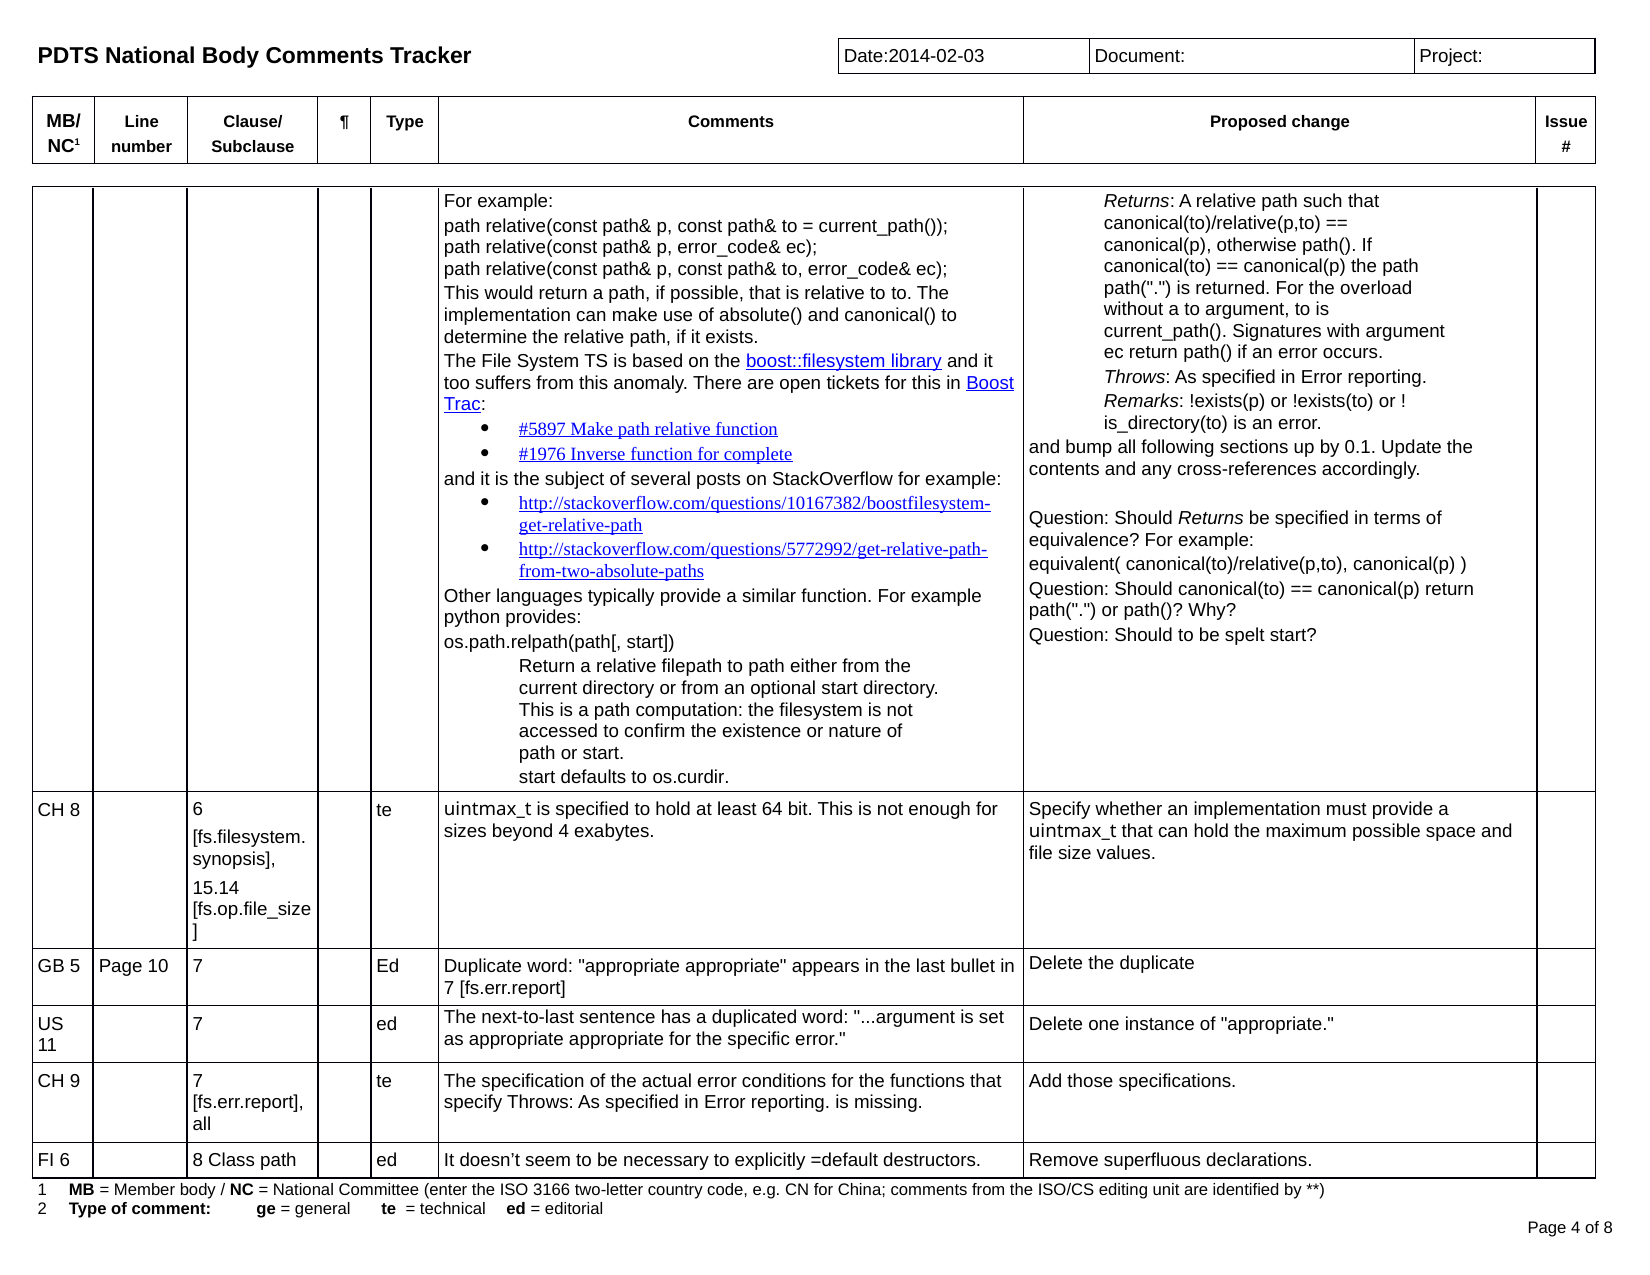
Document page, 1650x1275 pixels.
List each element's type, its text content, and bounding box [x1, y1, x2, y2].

table_cell [33, 187, 93, 791]
table_cell te [372, 1063, 438, 1141]
table_cell 7 [fs.err.report], all [188, 1063, 317, 1141]
table_cell 8 Class path [188, 1143, 317, 1177]
table_cell Returns: A relative path such that canonical(to)/relative(p,to) == canonical(p), otherwise path(). If canonical(to) == canonical(p) the path path(".") is returned. For the overload without a to argument, to is current_path(). Signatures with argument ec return path() if an error occurs. Throws: As specified in Error reporting. Remarks: !exists(p) or !exists(to) or !is_directory(to) is an error. and bump all following sections up by 0.1. Update the contents and any cross-references accordingly. Question: Should Returns be specified in terms of equivalence? For example: equivalent( canonical(to)/relative(p,to), canonical(p) ) Question: Should canonical(to) == canonical(p) return path(".") or path()? Why? Question: Should to be spelt start? [1024, 187, 1537, 791]
table_cell [372, 187, 438, 791]
table_cell [319, 1006, 370, 1062]
table_cell [1538, 187, 1595, 791]
table_cell [94, 1006, 186, 1062]
table_cell Remove superfluous declarations. [1024, 1143, 1536, 1177]
table_cell Specify whether an implementation must provide a uintmax_t that can hold the maximum possible space and file size values. [1024, 792, 1536, 947]
table_cell 7 [188, 949, 317, 1004]
table_cell [319, 187, 371, 791]
table_cell [94, 187, 187, 791]
table_cell [94, 1063, 186, 1141]
table_cell CH 8 [33, 792, 92, 947]
table_cell [319, 1143, 370, 1177]
table_cell [319, 1063, 370, 1141]
table_cell [319, 792, 370, 947]
table_cell [1538, 1063, 1595, 1141]
table_cell [94, 792, 186, 947]
table_cell 6 [fs.filesystem.synopsis], 15.14 [fs.op.file_size] [188, 792, 317, 947]
table_cell uintmax_t is specified to hold at least 64 bit. This is not enough for sizes beyond 4 exabytes. [439, 792, 1023, 947]
table_cell US 11 [33, 1006, 92, 1062]
table_cell [1538, 949, 1595, 1004]
table_cell Ed [372, 949, 438, 1004]
table_cell [94, 1143, 186, 1177]
table_cell [188, 187, 318, 791]
table_cell [1538, 792, 1595, 947]
table_cell Duplicate word: "appropriate appropriate" appears in the last bullet in 7 [fs.err.report] [439, 949, 1023, 1004]
table_cell Add those specifications. [1024, 1063, 1536, 1141]
table_cell FI 6 [33, 1143, 92, 1177]
table_cell CH 9 [33, 1063, 92, 1141]
table_cell te [372, 792, 438, 947]
table_cell ed [372, 1143, 438, 1177]
table_cell The specification of the actual error conditions for the functions that specify Throws: As specified in Error reporting. is missing. [439, 1063, 1023, 1141]
table_cell Delete one instance of "appropriate." [1024, 1006, 1536, 1062]
table_cell Page 10 [94, 949, 186, 1004]
table_cell Delete the duplicate [1024, 949, 1536, 1004]
table_cell It doesn’t seem to be necessary to explicitly =default destructors. [439, 1143, 1023, 1177]
table_cell [1538, 1006, 1595, 1062]
table_cell [1538, 1143, 1595, 1177]
table_cell GB 5 [33, 949, 92, 1004]
table_cell [319, 949, 370, 1004]
table_cell For example: path relative(const path& p, const path& to = current_path()); path relative(const path& p, error_code& ec); path relative(const path& p, const path& to, error_code& ec); This would return a path, if possible, that is relative to to. The implementation can make use of absolute() and canonical() to determine the relative path, if it exists. The File System TS is based on the ​boost::filesystem library and it too suffers from this anomaly. There are open tickets for this in ​Boost Trac: ​#5897 Make path relative function ​#1976 Inverse function for complete and it is the subject of several posts on StackOverflow for example: ​http://stackoverflow.com/questions/10167382/boostfilesystem-get-relative-path ​http://stackoverflow.com/questions/5772992/get-relative-path-from-two-absolute-paths Other languages typically provide a similar function. For example python provides: os.path.relpath(path[, start]) Return a relative filepath to path either from the current directory or from an optional start directory. This is a path computation: the filesystem is not accessed to confirm the existence or nature of path or start. start defaults to os.curdir. [439, 187, 1023, 791]
table_cell The next-to-last sentence has a duplicated word: "...argument is set as appropriate appropriate for the specific error." [439, 1006, 1023, 1062]
table_cell ed [372, 1006, 438, 1062]
table_cell 7 [188, 1006, 317, 1062]
